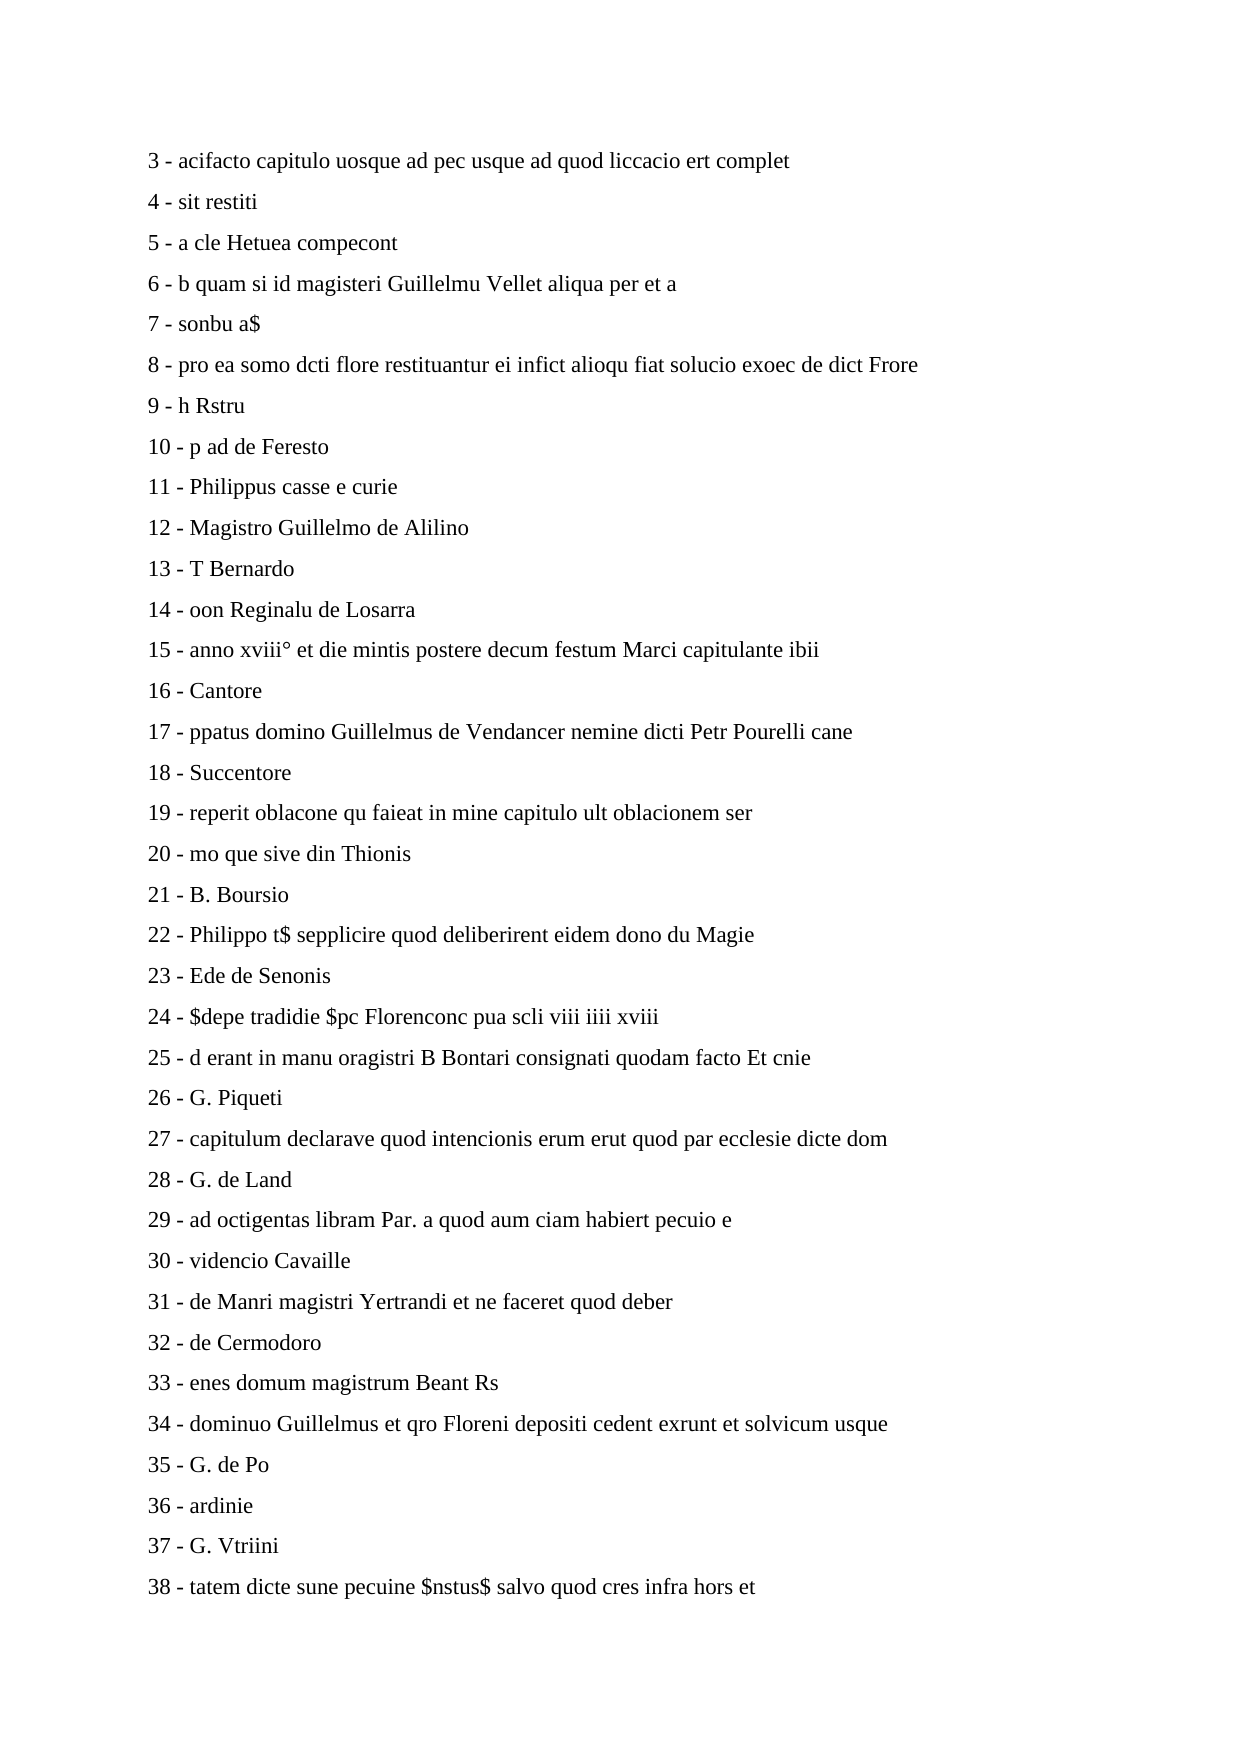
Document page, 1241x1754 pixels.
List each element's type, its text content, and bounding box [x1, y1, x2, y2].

text 34 - dominuo Guillelmus et qro Floreni depositi cedent exrunt et solvicum usque [148, 1410, 1093, 1437]
text 32 - de Cermodoro [148, 1329, 1093, 1355]
text 12 - Magistro Guillelmo de Alilino [148, 514, 1093, 541]
text 38 - tatem dicte sune pecuine $nstus$ salvo quod cres infra hors et [148, 1573, 1093, 1599]
text 20 - mo que sive din Thionis [148, 840, 1093, 866]
text 37 - G. Vtriini [148, 1532, 1093, 1559]
text 14 - oon Reginalu de Losarra [148, 596, 1093, 622]
text 13 - T Bernardo [148, 555, 1093, 581]
text 18 - Succentore [148, 758, 1093, 785]
text 17 - ppatus domino Guillelmus de Vendancer nemine dicti Petr Pourelli cane [148, 718, 1093, 744]
text 35 - G. de Po [148, 1451, 1093, 1477]
text 27 - capitulum declarave quod intencionis erum erut quod par ecclesie dicte dom [148, 1125, 1093, 1151]
text 3 - acifacto capitulo uosque ad pec usque ad quod liccacio ert complet [148, 148, 1093, 174]
text 36 - ardinie [148, 1492, 1093, 1518]
text 31 - de Manri magistri Yertrandi et ne faceret quod deber [148, 1288, 1093, 1314]
text 33 - enes domum magistrum Beant Rs [148, 1369, 1093, 1396]
text 21 - B. Boursio [148, 881, 1093, 907]
text 22 - Philippo t$ sepplicire quod deliberirent eidem dono du Magie [148, 921, 1093, 948]
text 28 - G. de Land [148, 1166, 1093, 1192]
text 30 - videncio Cavaille [148, 1247, 1093, 1274]
text 26 - G. Piqueti [148, 1084, 1093, 1111]
text 7 - sonbu a$ [148, 311, 1093, 337]
text 15 - anno xviii° et die mintis postere decum festum Marci capitulante ibii [148, 636, 1093, 663]
text 29 - ad octigentas libram Par. a quod aum ciam habiert pecuio e [148, 1207, 1093, 1233]
text 24 - $depe tradidie $pc Florenconc pua scli viii iiii xviii [148, 1003, 1093, 1029]
text 8 - pro ea somo dcti flore restituantur ei infict alioqu fiat solucio exoec de dict Frore [148, 351, 1093, 378]
text 10 - p ad de Feresto [148, 433, 1093, 459]
text 6 - b quam si id magisteri Guillelmu Vellet aliqua per et a [148, 270, 1093, 296]
text 9 - h Rstru [148, 392, 1093, 418]
text 19 - reperit oblacone qu faieat in mine capitulo ult oblacionem ser [148, 799, 1093, 826]
text 5 - a cle Hetuea compecont [148, 229, 1093, 255]
text 4 - sit restiti [148, 188, 1093, 215]
text 11 - Philippus casse e curie [148, 473, 1093, 500]
text 25 - d erant in manu oragistri B Bontari consignati quodam facto Et cnie [148, 1044, 1093, 1070]
text 23 - Ede de Senonis [148, 962, 1093, 988]
text 16 - Cantore [148, 677, 1093, 703]
